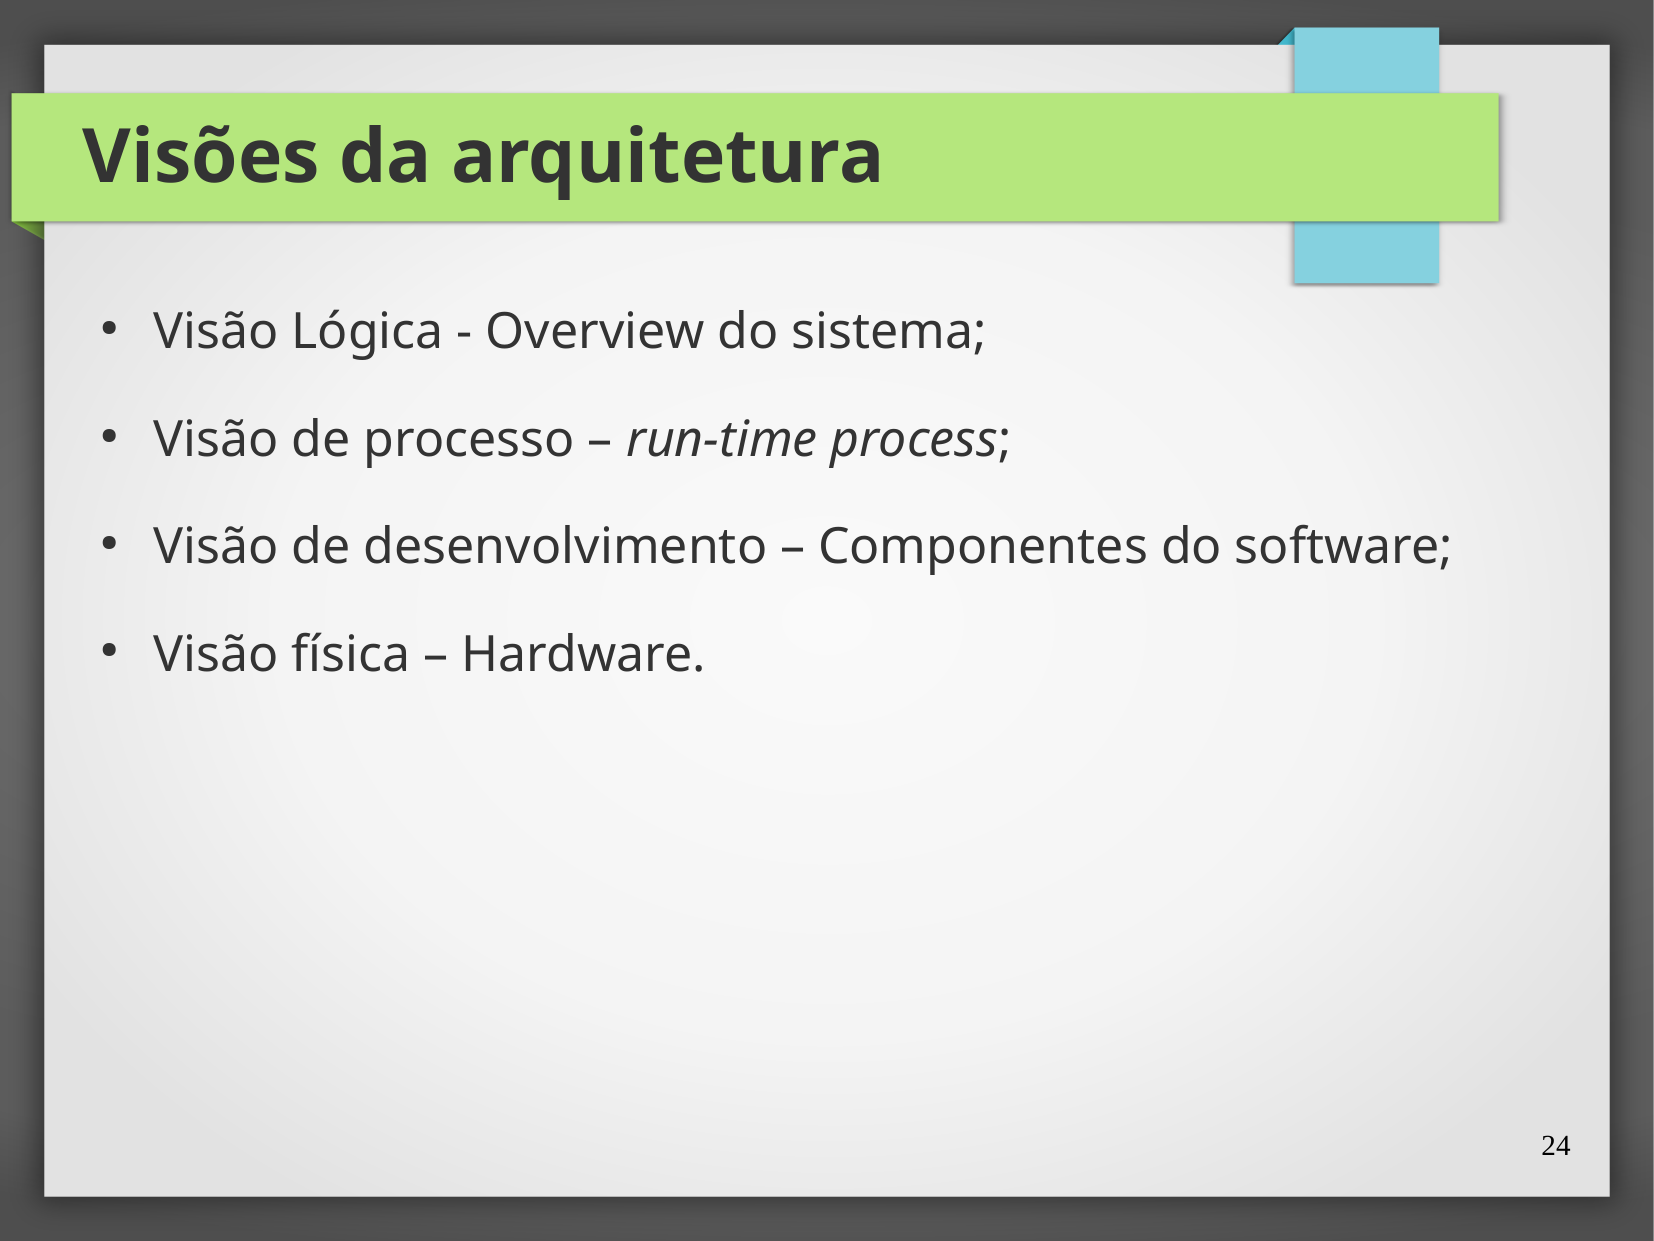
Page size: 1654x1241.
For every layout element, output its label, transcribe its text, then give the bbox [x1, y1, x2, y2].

title Visões da arquitetura [82, 94, 1264, 213]
list Visão Lógica - Overview do sistema; Visão de processo – run-time process; Visão de desenvolvimento – Componentes do software; Visão física – Hardware. [82, 295, 1571, 1015]
picture [0, 0, 1654, 1241]
